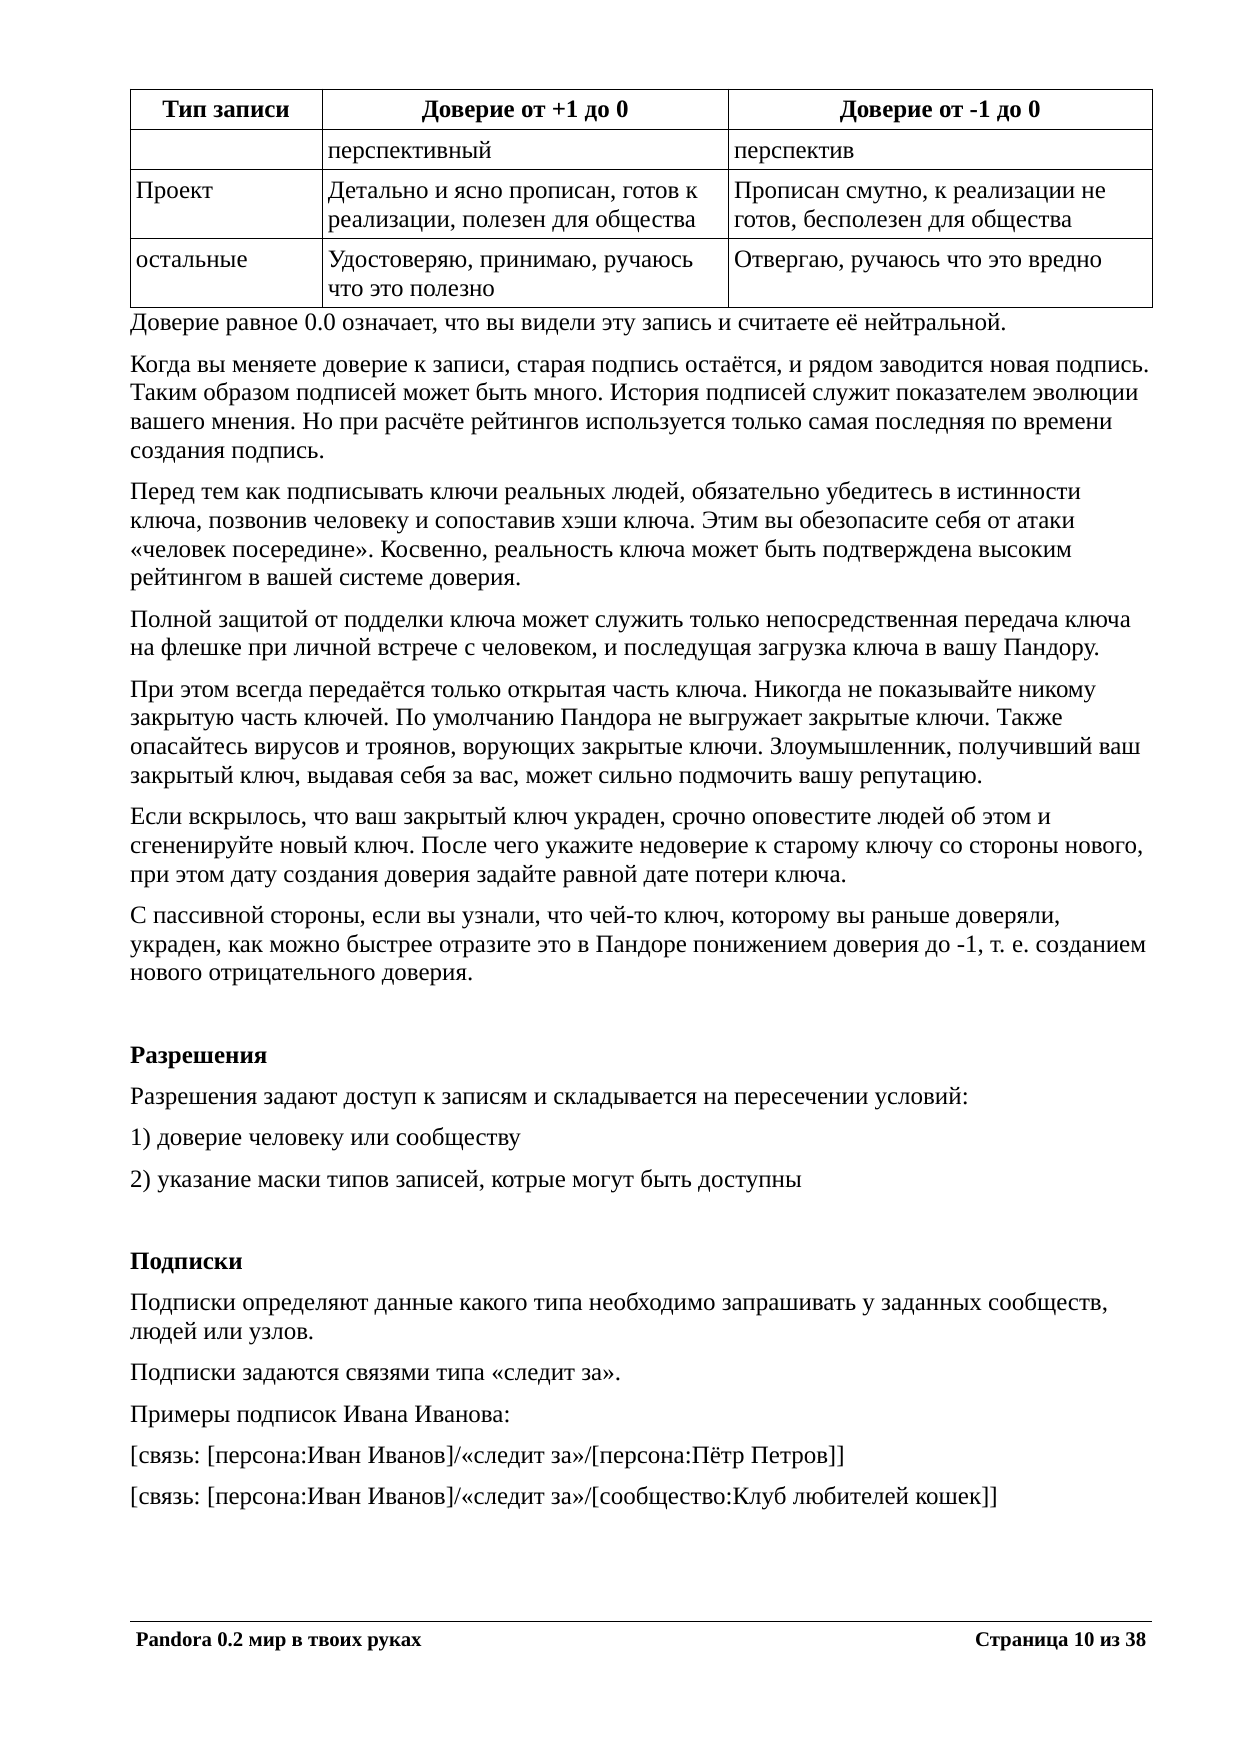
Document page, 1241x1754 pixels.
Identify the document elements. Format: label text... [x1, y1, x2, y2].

text Если вскрылось, что ваш закрытый ключ украден, срочно оповестите людей об этом и сгененируйте новый ключ. После чего укажите недоверие к старому ключу со стороны нового, при этом дату создания доверия задайте равной дате потери ключа. [130, 801, 1152, 887]
table_header Тип записи [131, 90, 322, 129]
text Подписки задаются связями типа «следит за». [130, 1357, 1152, 1386]
text Когда вы меняете доверие к записи, старая подпись остаётся, и рядом заводится новая подпись. Таким образом подписей может быть много. История подписей служит показателем эволюции вашего мнения. Но при расчёте рейтингов используется только самая последняя по времени создания подпись. [130, 349, 1152, 464]
text Подписки определяют данные какого типа необходимо запрашивать у заданных сообществ, людей или узлов. [130, 1287, 1152, 1345]
table_cell [131, 130, 322, 169]
table_cell Проект [131, 170, 322, 238]
text Доверие равное 0.0 означает, что вы видели эту запись и считаете её нейтральной. [130, 308, 1152, 336]
table_cell перспектив [729, 130, 1152, 169]
table_cell остальные [131, 239, 322, 307]
text С пассивной стороны, если вы узнали, что чей-то ключ, которому вы раньше доверяли, украден, как можно быстрее отразите это в Пандоре понижением доверия до -1, т. е. созданием нового отрицательного доверия. [130, 900, 1152, 986]
text Подписки [130, 1246, 1152, 1275]
table_cell Отвергаю, ручаюсь что это вредно [729, 239, 1152, 307]
table_header Доверие от +1 до 0 [323, 90, 728, 129]
table_cell Прописан смутно, к реализации не готов, бесполезен для общества [729, 170, 1152, 238]
text Перед тем как подписывать ключи реальных людей, обязательно убедитесь в истинности ключа, позвонив человеку и сопоставив хэши ключа. Этим вы обезопасите себя от атаки «человек посередине». Косвенно, реальность ключа может быть подтверждена высоким рейтингом в вашей системе доверия. [130, 476, 1152, 591]
text [связь: [персона:Иван Иванов]/«следит за»/[сообщество:Клуб любителей кошек]] [130, 1481, 1152, 1510]
text Примеры подписок Ивана Иванова: [130, 1399, 1152, 1427]
text 2) указание маски типов записей, котрые могут быть доступны [130, 1164, 1152, 1192]
text Полной защитой от подделки ключа может служить только непосредственная передача ключа на флешке при личной встрече с человеком, и последущая загрузка ключа в вашу Пандору. [130, 604, 1152, 661]
table_header Доверие от -1 до 0 [729, 90, 1152, 129]
text Разрешения [130, 1040, 1152, 1069]
text При этом всегда передаётся только открытая часть ключа. Никогда не показывайте никому закрытую часть ключей. По умолчанию Пандора не выгружает закрытые ключи. Также опасайтесь вирусов и троянов, ворующих закрытые ключи. Злоумышленник, получивший ваш закрытый ключ, выдавая себя за вас, может сильно подмочить вашу репутацию. [130, 674, 1152, 789]
text [связь: [персона:Иван Иванов]/«следит за»/[персона:Пётр Петров]] [130, 1440, 1152, 1469]
text Разрешения задают доступ к записям и складывается на пересечении условий: [130, 1081, 1152, 1110]
text 1) доверие человеку или сообществу [130, 1122, 1152, 1151]
table_cell Удостоверяю, принимаю, ручаюсь что это полезно [323, 239, 728, 307]
table_cell перспективный [323, 130, 728, 169]
table_cell Детально и ясно прописан, готов к реализации, полезен для общества [323, 170, 728, 238]
